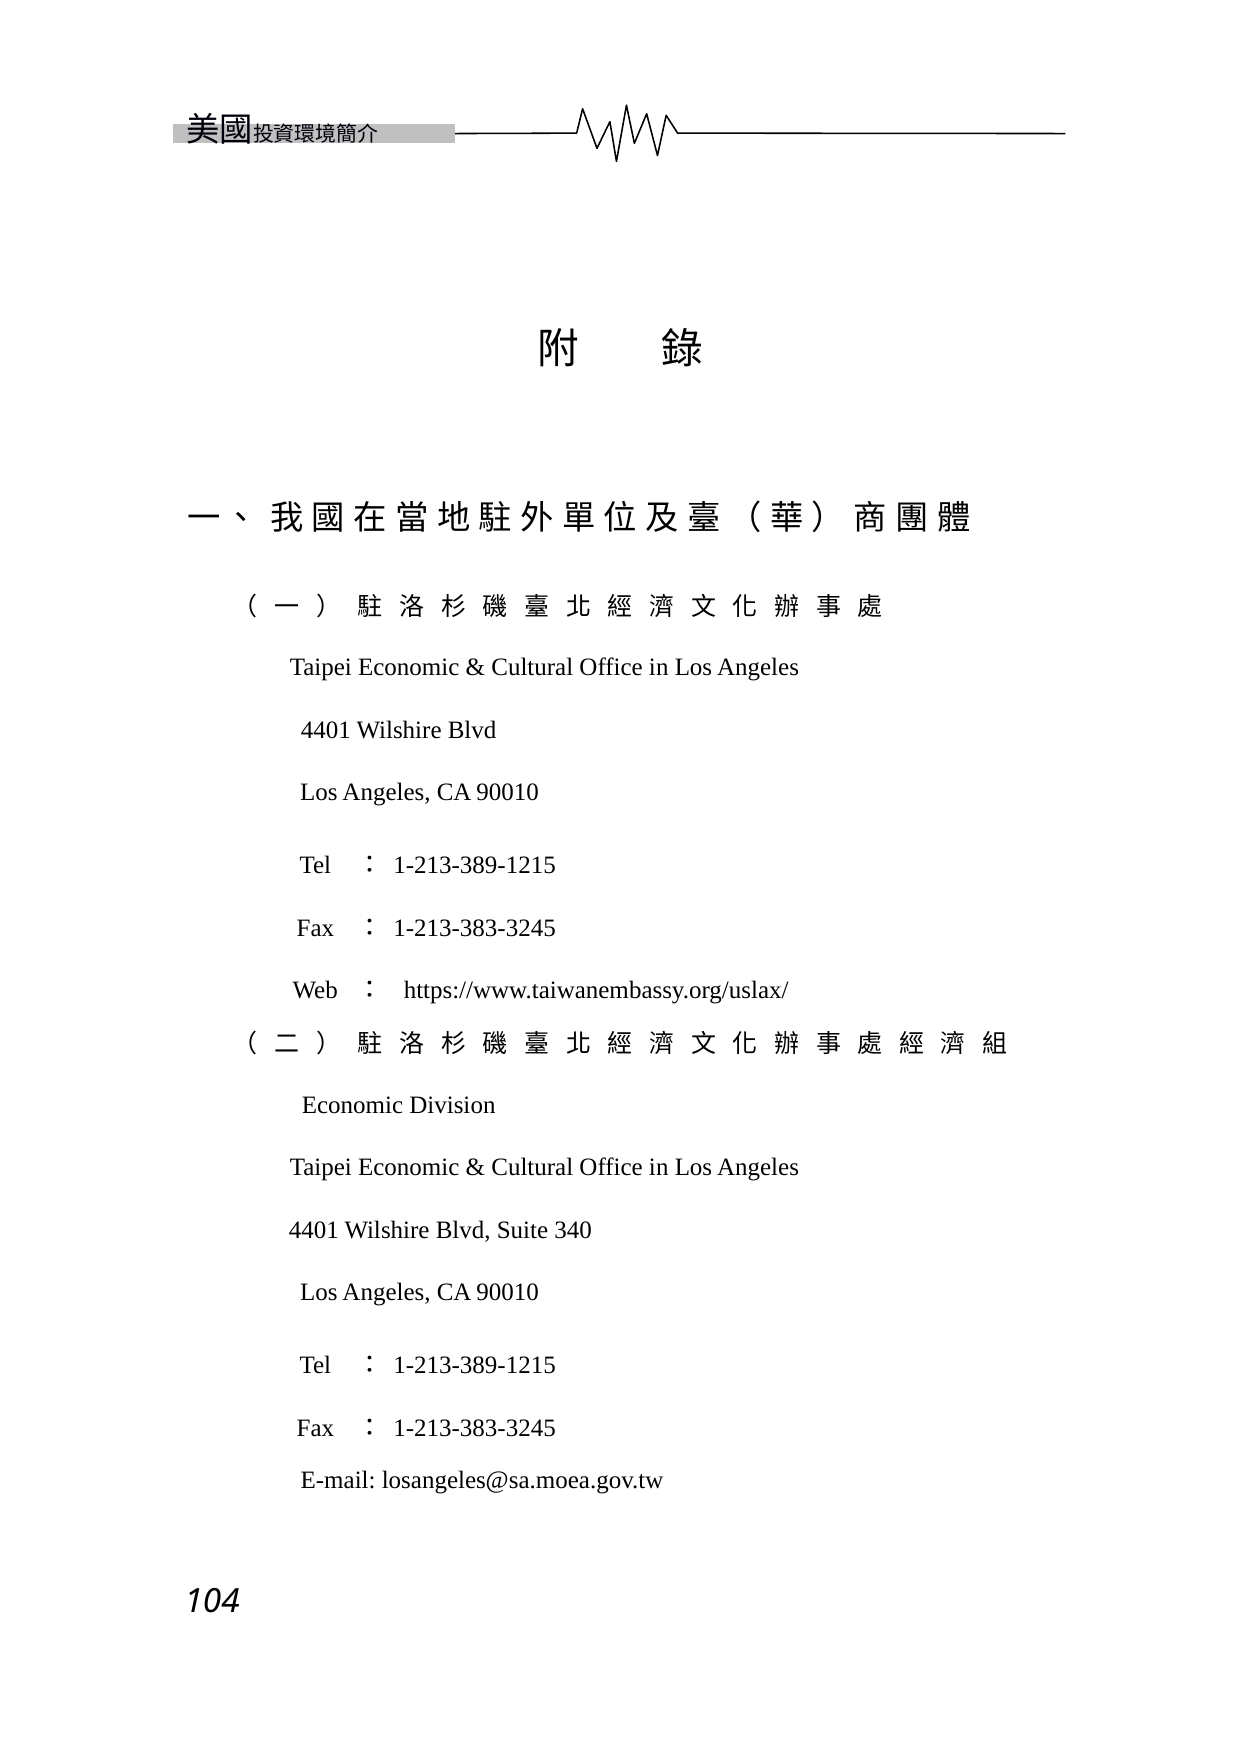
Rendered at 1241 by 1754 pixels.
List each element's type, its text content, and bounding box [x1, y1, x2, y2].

text Los Angeles, CA 90010 [207, 1250, 1058, 1313]
text Tel：1-213-389-1215 [207, 813, 1058, 875]
text Fax：1-213-383-3245 [207, 875, 1058, 938]
text Fax：1-213-383-3245 [207, 1375, 1058, 1438]
text Tel：1-213-389-1215 [207, 1313, 1058, 1375]
text 附 錄 [183, 304, 1058, 366]
text 4401 Wilshire Blvd [207, 688, 1058, 750]
text Economic Division [207, 1063, 1058, 1125]
text Taipei Economic & Cultural Office in Los Angeles [207, 1125, 1058, 1188]
text Taipei Economic & Cultural Office in Los Angeles [207, 625, 1058, 688]
text Web：https://www.taiwanembassy.org/uslax/ [207, 938, 1058, 1000]
text （二）駐洛杉磯臺北經濟文化辦事處經濟組 [207, 1000, 1058, 1063]
text E-mail: losangeles@sa.moea.gov.tw [207, 1438, 1058, 1500]
text 一、我國在當地駐外單位及臺（華）商團體 [183, 473, 1058, 536]
text （一）駐洛杉磯臺北經濟文化辦事處 [207, 563, 1058, 625]
text Los Angeles, CA 90010 [207, 750, 1058, 813]
text 4401 Wilshire Blvd, Suite 340 [207, 1188, 1058, 1250]
